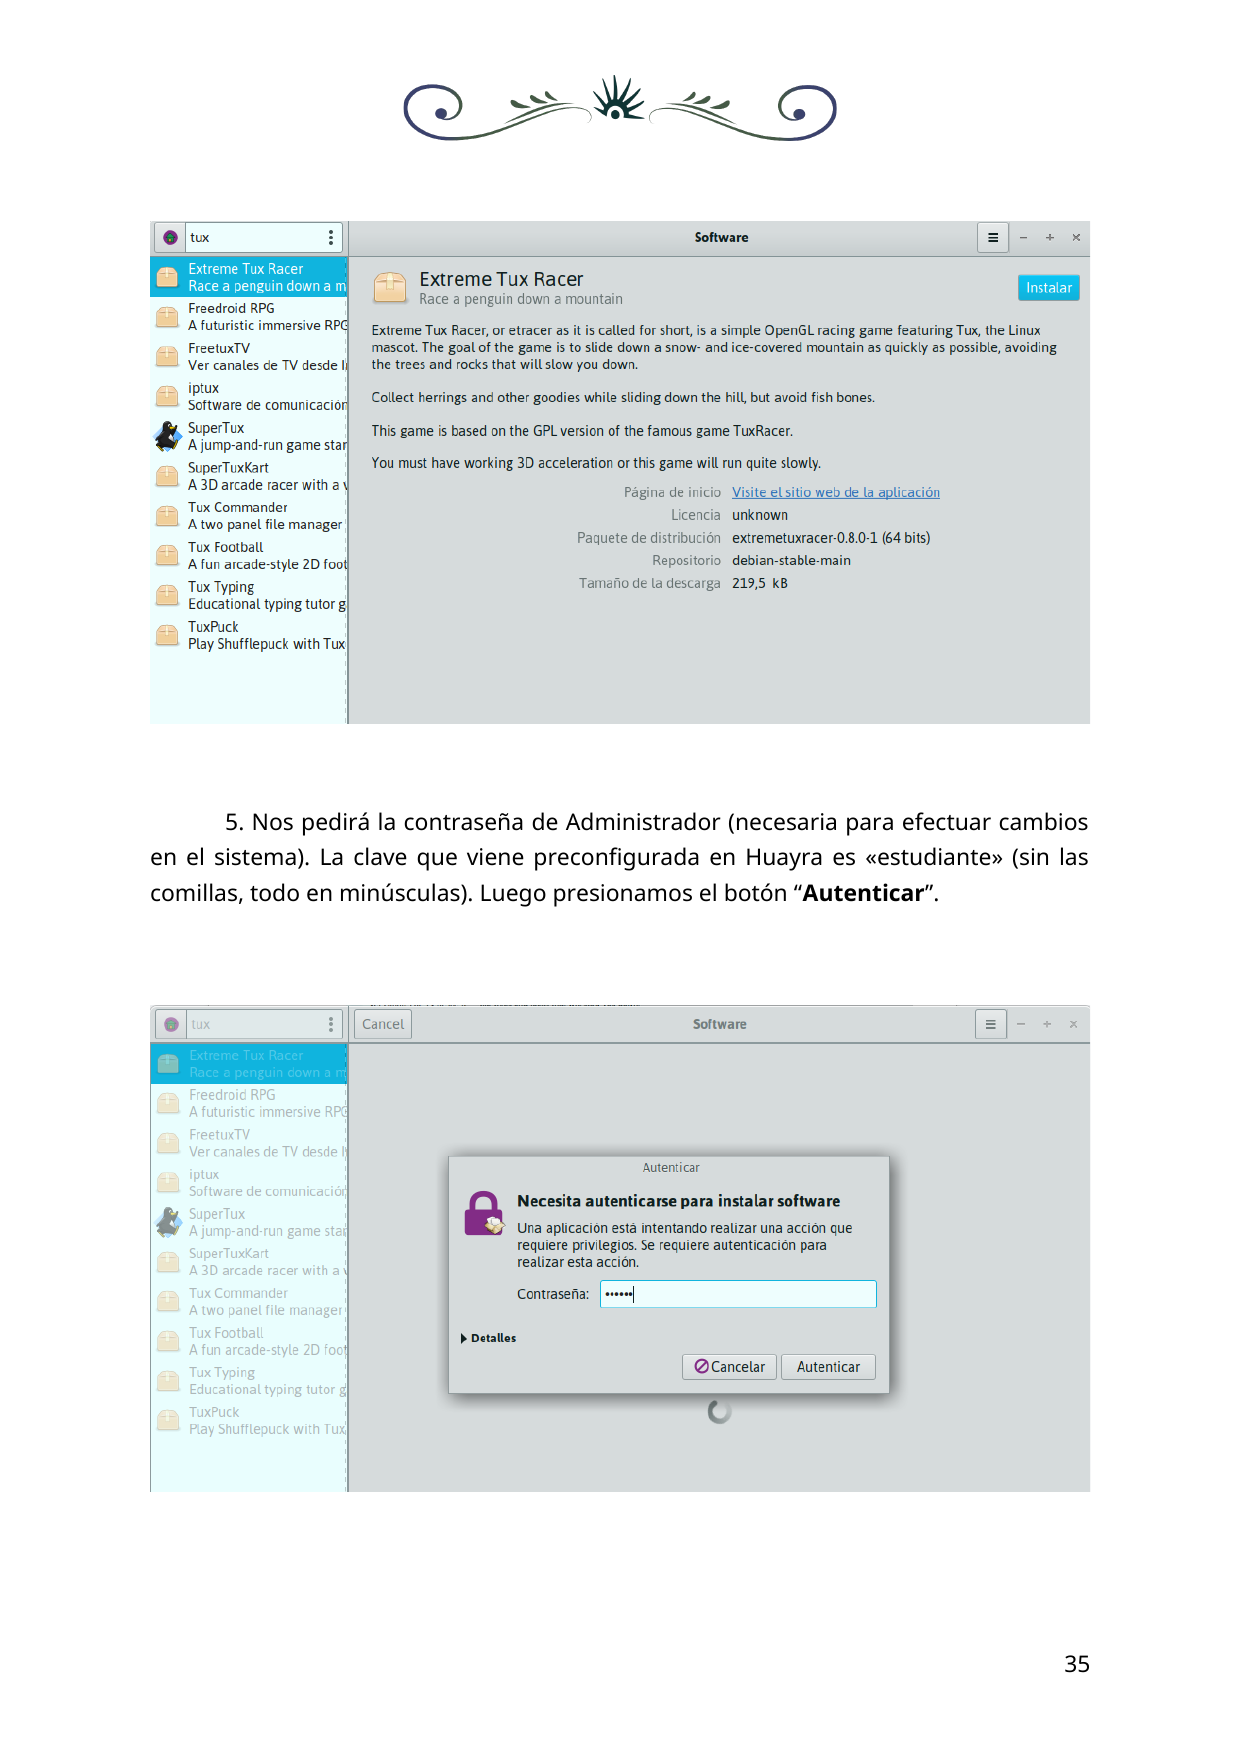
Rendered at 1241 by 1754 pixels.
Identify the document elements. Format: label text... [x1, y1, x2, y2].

text 5. Nos pedirá la contraseña de Administrador (necesaria para efectuar cambios en el sistema). La clave que viene preconfigurada en Huayra es «estudiante» (sin las comillas, todo en minúsculas). Luego presionamos el botón “Autenticar”. [150, 805, 1090, 908]
picture [157, 267, 177, 286]
picture [150, 221, 1091, 724]
picture [403, 75, 837, 141]
picture [158, 1054, 178, 1072]
picture [150, 1005, 1091, 1492]
